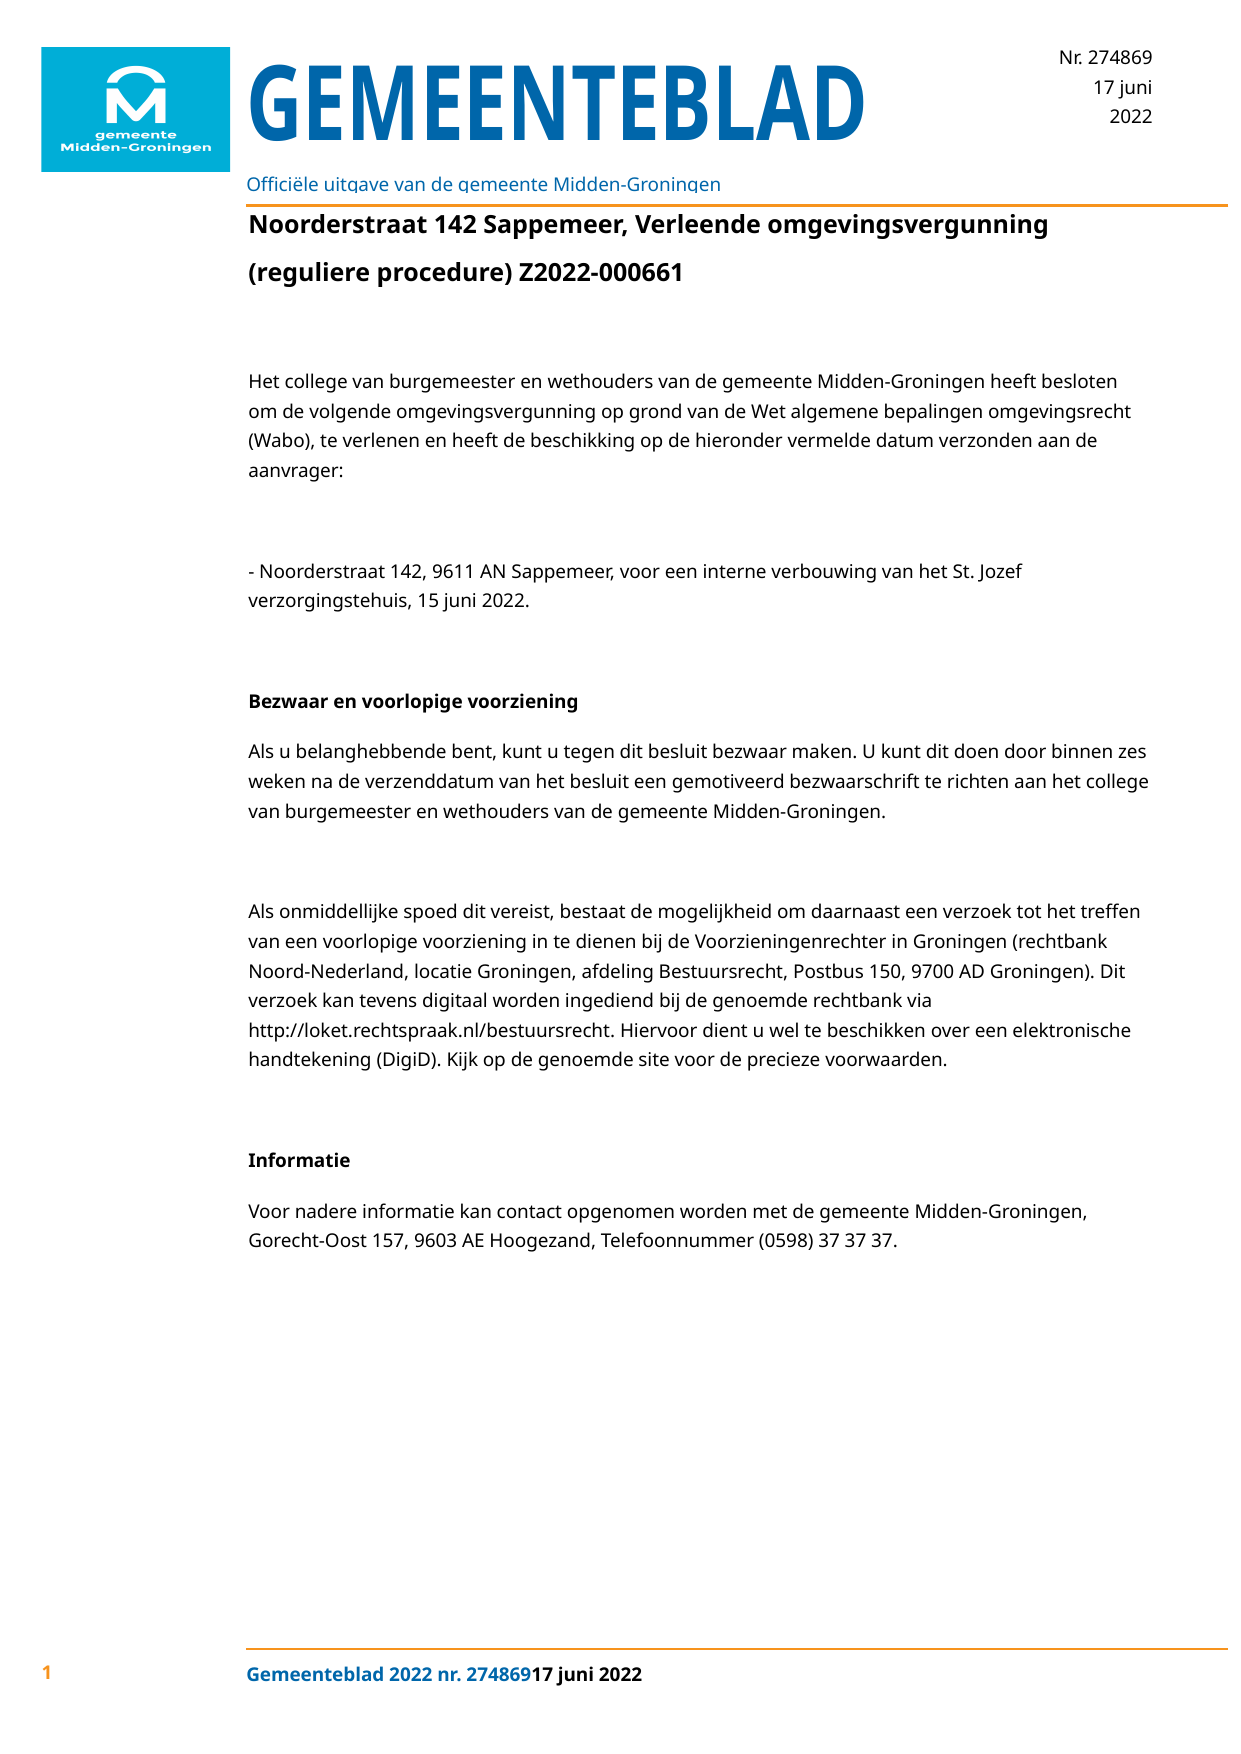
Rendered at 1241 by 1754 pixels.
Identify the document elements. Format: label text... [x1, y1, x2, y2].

picture [107, 89, 165, 122]
text Informatie [248, 1147, 1152, 1173]
picture [108, 66, 164, 82]
text Als u belanghebbende bent, kunt u tegen dit besluit bezwaar maken. U kunt dit doen door binnen zes weken na de verzenddatum van het besluit een gemotiveerd bezwaarschrift te richten aan het college van burgemeester en wethouders van de gemeente Midden-Groningen. [248, 739, 1152, 824]
text Als onmiddellijke spoed dit vereist, bestaat de mogelijkheid om daarnaast een verzoek tot het treffen van een voorlopige voorziening in te dienen bij de Voorzieningenrechter in Groningen (rechtbank Noord-Nederland, locatie Groningen, afdeling Bestuursrecht, Postbus 150, 9700 AD Groningen). Dit verzoek kan tevens digitaal worden ingediend bij de genoemde rechtbank via http://loket.rechtspraak.nl/bestuursrecht. Hiervoor dient u wel te beschikken over een elektronische handtekening (DigiD). Kijk op de genoemde site voor de precieze voorwaarden. [248, 899, 1152, 1072]
text Bezwaar en voorlopige voorziening [248, 688, 1152, 714]
text Noorderstraat 142 Sappemeer, Verleende omgevingsvergunning (reguliere procedure) Z2022-000661 [248, 207, 1152, 288]
text - Noorderstraat 142, 9611 AN Sappemeer, voor een interne verbouwing van het St. Jozef verzorgingstehuis, 15 juni 2022. [248, 558, 1152, 613]
picture [184, 146, 190, 153]
text Het college van burgemeester en wethouders van de gemeente Midden-Groningen heeft besloten om de volgende omgevingsvergunning op grond van de Wet algemene bepalingen omgevingsrecht (Wabo), te verlenen en heeft de beschikking op de hieronder vermelde datum verzonden aan de aanvrager: [248, 368, 1152, 483]
text Voor nadere informatie kan contact opgenomen worden met de gemeente Midden-Groningen, Gorecht-Oost 157, 9603 AE Hoogezand, Telefoonnummer (0598) 37 37 37. [248, 1198, 1152, 1253]
